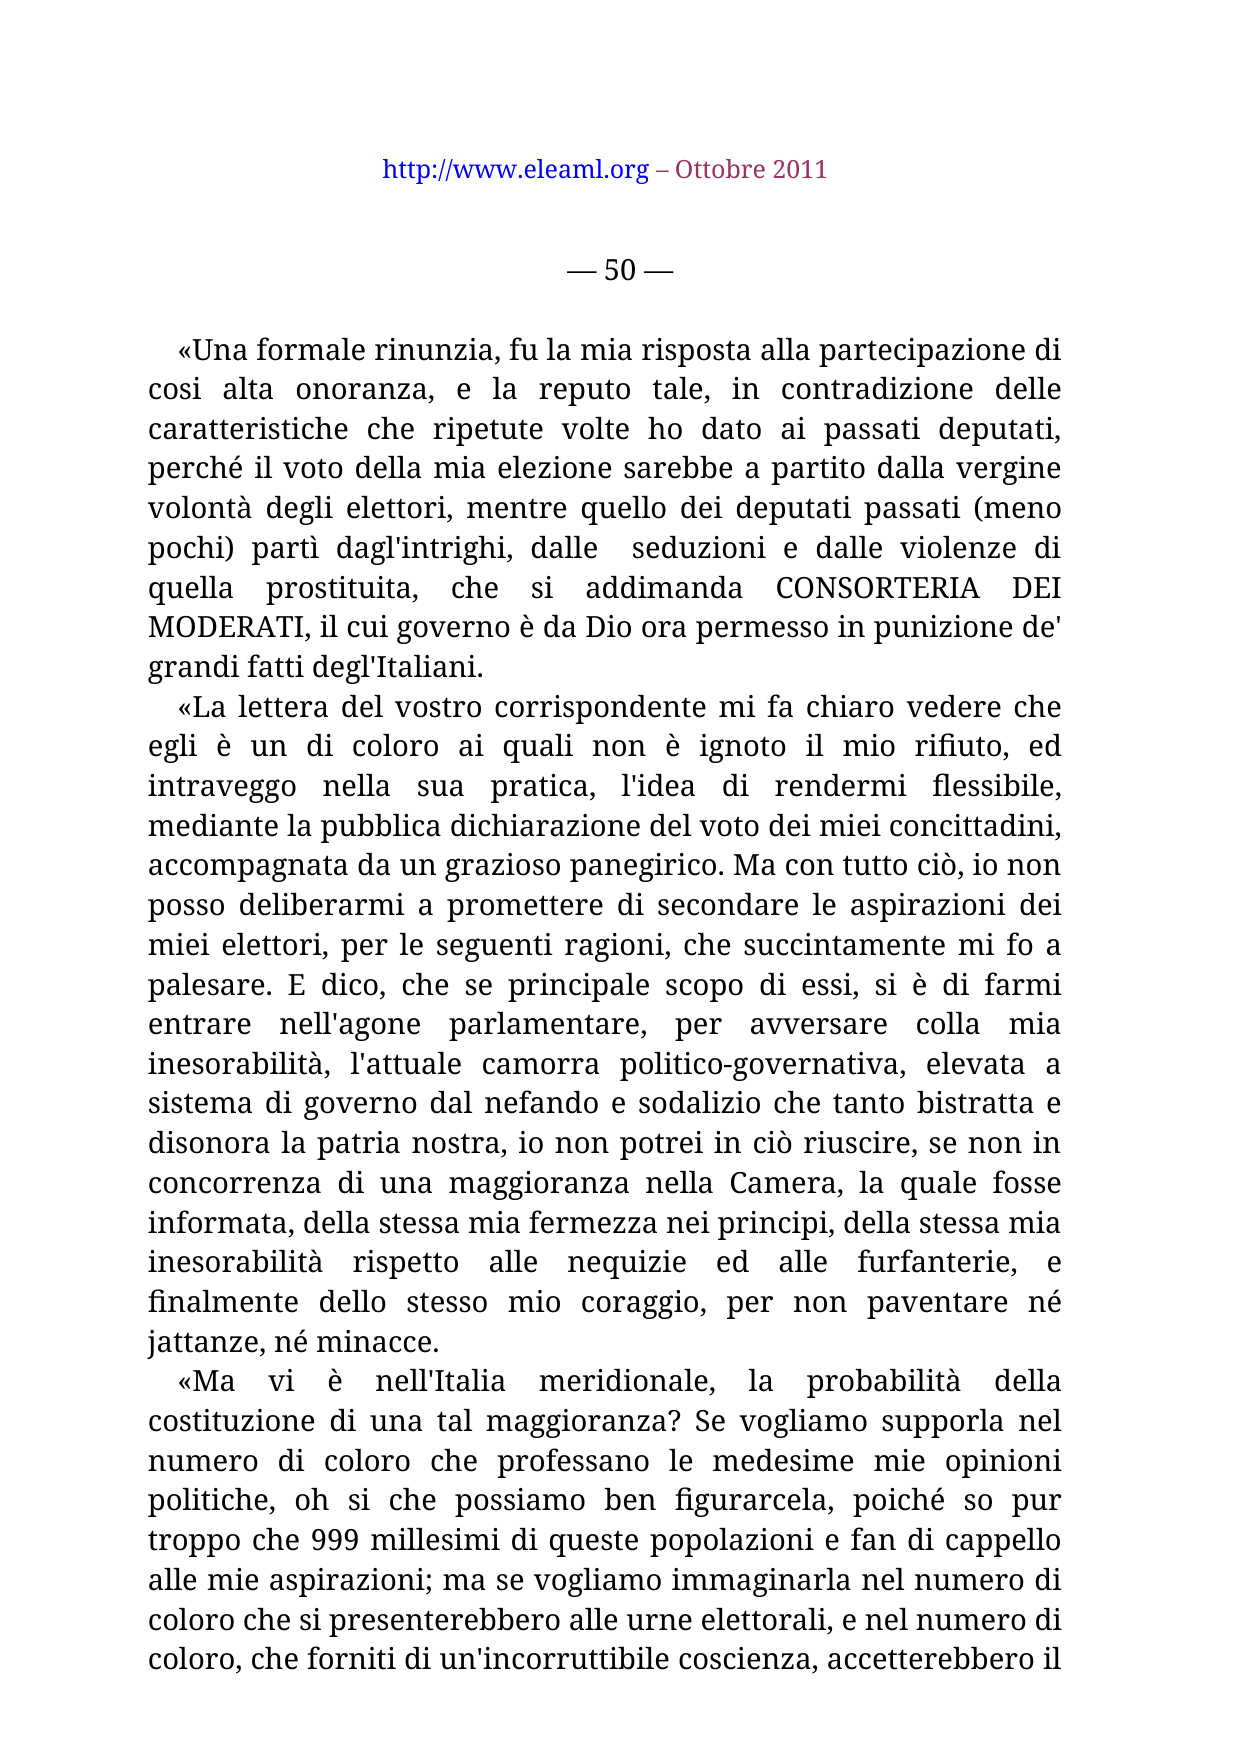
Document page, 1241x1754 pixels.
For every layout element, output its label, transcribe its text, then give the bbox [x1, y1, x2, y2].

text «Ma vi è nell'Italia meridionale, la probabilità della costituzione di una tal maggioranza? Se vogliamo supporla nel numero di coloro che professano le medesime mie opinioni politiche, oh si che possiamo ben figurarcela, poiché so pur troppo che 999 millesimi di queste popolazioni e fan di cappello alle mie aspirazioni; ma se vogliamo immaginarla nel numero di coloro che si presenterebbero alle urne elettorali, e nel numero di coloro, che forniti di un'incorruttibile coscienza, accetterebbero il [148, 1361, 1063, 1678]
text «La lettera del vostro corrispondente mi fa chiaro vedere che egli è un di coloro ai quali non è ignoto il mio rifiuto, ed intraveggo nella sua pratica, l'idea di rendermi flessibile, mediante la pubblica dichiarazione del voto dei miei concittadini, accompagnata da un grazioso panegirico. Ma con tutto ciò, io non posso deliberarmi a promettere di secondare le aspirazioni dei miei elettori, per le seguenti ragioni, che succintamente mi fo a palesare. E dico, che se principale scopo di essi, si è di farmi entrare nell'agone parlamentare, per avversare colla mia inesorabilità, l'attuale camorra politico-governativa, elevata a sistema di governo dal nefando e sodalizio che tanto bistratta e disonora la patria nostra, io non potrei in ciò riuscire, se non in concorrenza di una maggioranza nella Camera, la quale fosse informata, della stessa mia fermezza nei principi, della stessa mia inesorabilità rispetto alle nequizie ed alle furfanterie, e finalmente dello stesso mio coraggio, per non paventare né jattanze, né minacce. [148, 686, 1063, 1361]
text «Una formale rinunzia, fu la mia risposta alla partecipazione di cosi alta onoranza, e la reputo tale, in contradizione delle caratteristiche che ripetute volte ho dato ai passati deputati, perché il voto della mia elezione sarebbe a partito dalla vergine volontà degli elettori, mentre quello dei deputati passati (meno pochi) partì dagl'intrighi, dalle seduzioni e dalle violenze di quella prostituita, che si addimanda CONSORTERIA DEI MODERATI, il cui governo è da Dio ora permesso in punizione de' grandi fatti degl'Italiani. [148, 329, 1063, 686]
text — 50 — [148, 249, 1063, 289]
